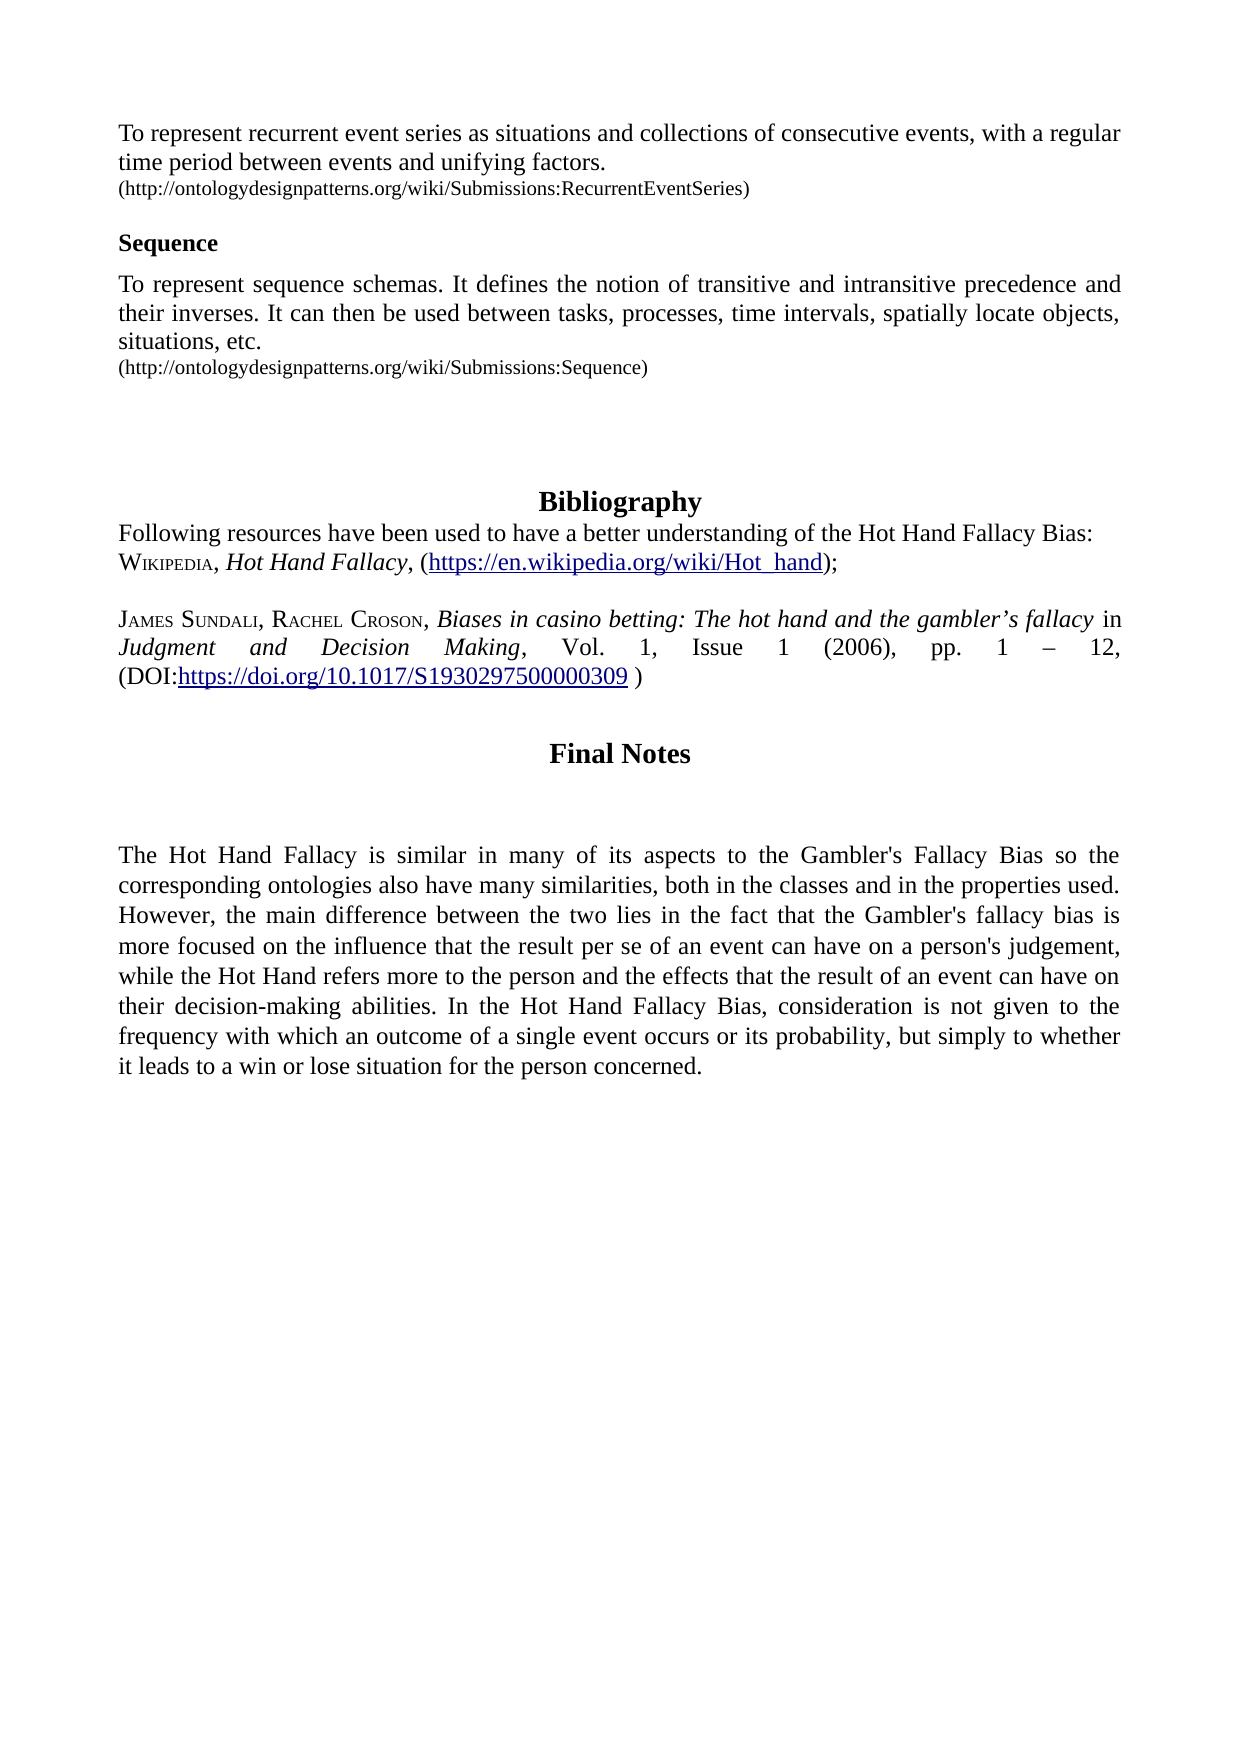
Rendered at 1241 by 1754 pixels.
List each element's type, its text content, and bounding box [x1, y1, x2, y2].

text Sequence [118, 228, 1122, 257]
text The Hot Hand Fallacy is similar in many of its aspects to the Gambler's Fallacy Bias so the corresponding ontologies also have many similarities, both in the classes and in the properties used. However, the main difference between the two lies in the fact that the Gambler's fallacy bias is more focused on the influence that the result per se of an event can have on a person's judgement, while the Hot Hand refers more to the person and the effects that the result of an event can have on their decision-making abilities. In the Hot Hand Fallacy Bias, consideration is not given to the frequency with which an outcome of a single event occurs or its probability, but simply to whether it leads to a win or lose situation for the person concerned. [118, 840, 1122, 1080]
text Wikipedia, Hot Hand Fallacy, (https://en.wikipedia.org/wiki/Hot_hand); [118, 547, 1122, 576]
text (http://ontologydesignpatterns.org/wiki/Submissions:Sequence) [118, 355, 1122, 379]
text James Sundali, Rachel Croson, Biases in casino betting: The hot hand and the gambler’s fallacy in Judgment and Decision Making, Vol. 1, Issue 1 (2006), pp. 1 – 12, (DOI:https://doi.org/10.1017/S1930297500000309 ) [118, 604, 1122, 690]
text To represent recurrent event series as situations and collections of consecutive events, with a regular time period between events and unifying factors. (http://ontologydesignpatterns.org/wiki/Submissions:RecurrentEventSeries) [118, 118, 1122, 200]
text Following resources have been used to have a better understanding of the Hot Hand Fallacy Bias: [118, 518, 1122, 547]
text To represent sequence schemas. It defines the notion of transitive and intransitive precedence and their inverses. It can then be used between tasks, processes, time intervals, spatially locate objects, situations, etc. [118, 269, 1122, 355]
text Final Notes [118, 737, 1122, 770]
text Bibliography [118, 484, 1122, 518]
